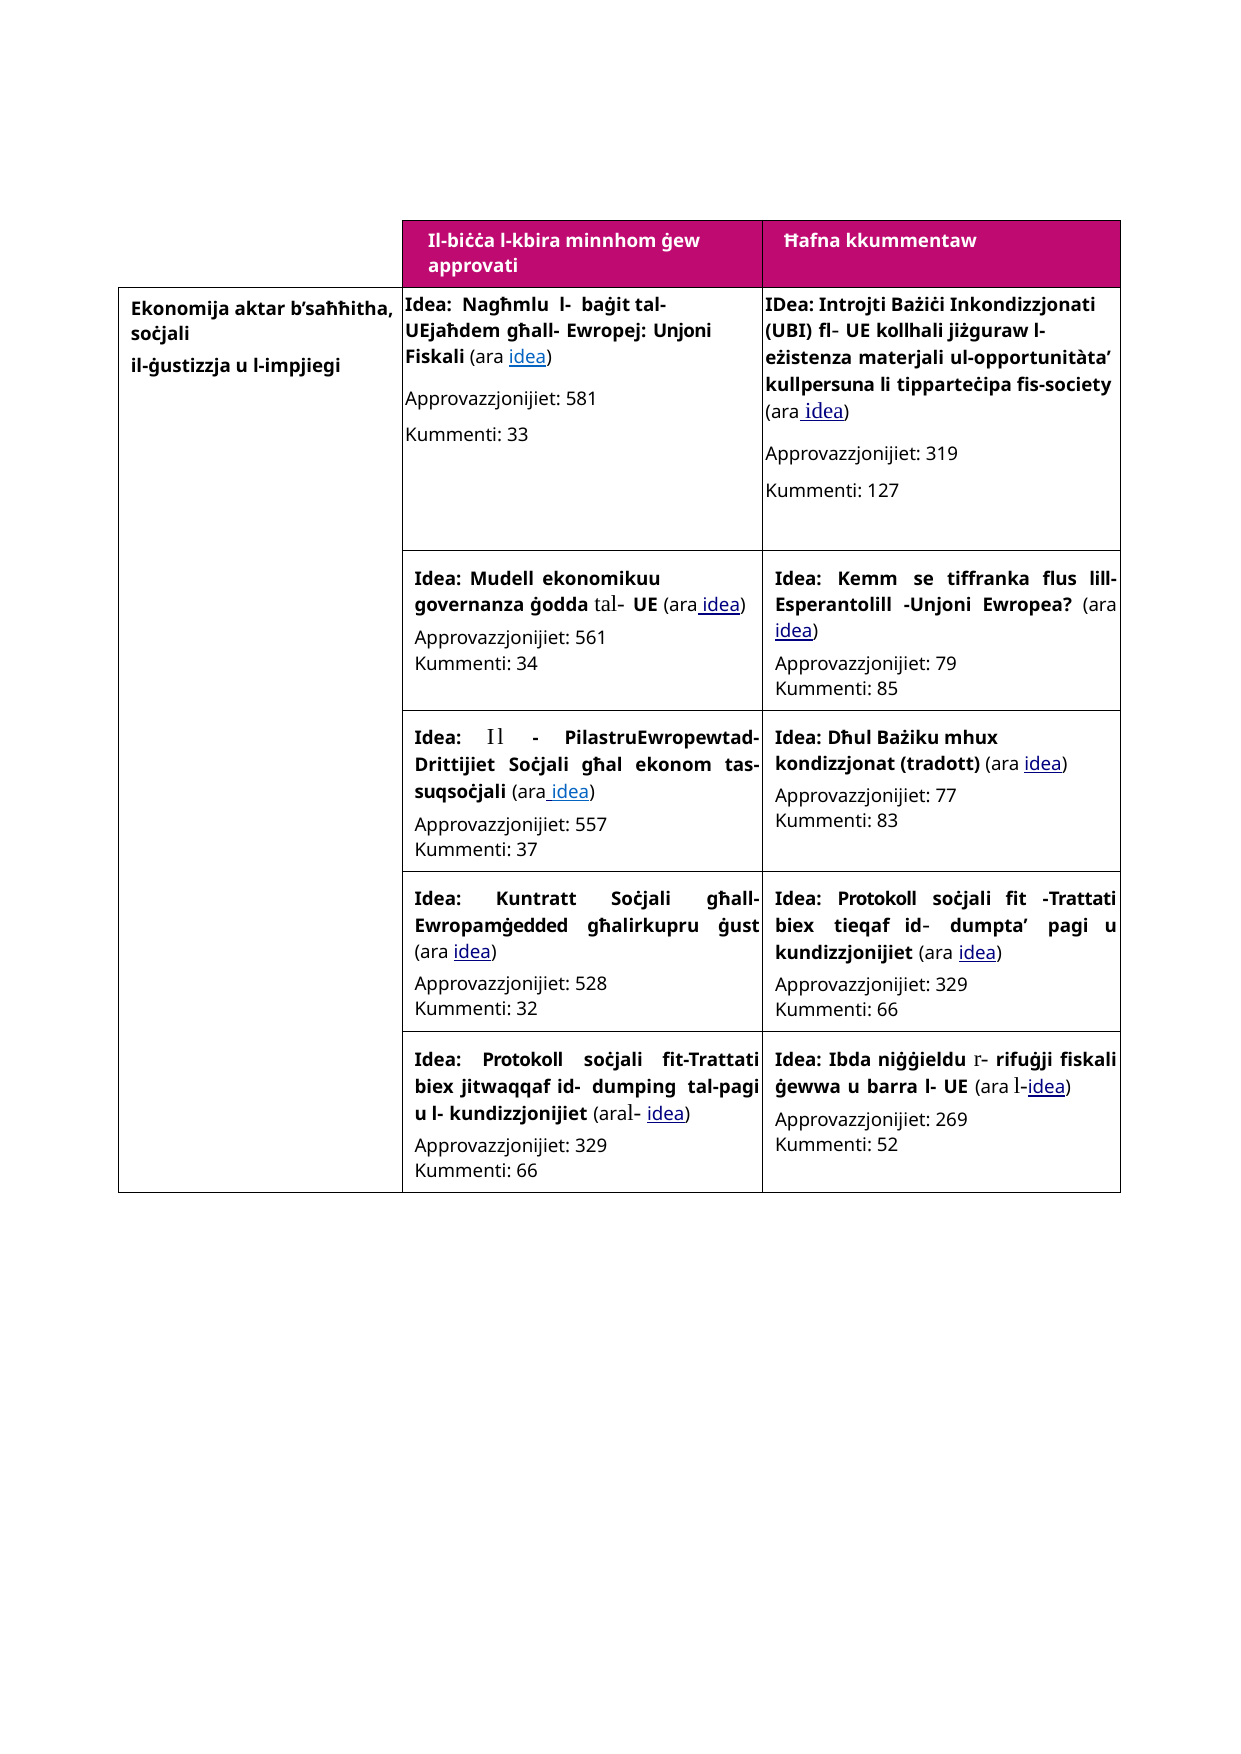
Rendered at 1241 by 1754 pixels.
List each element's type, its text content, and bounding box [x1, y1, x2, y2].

table_header Il-biċċa l-kbira minnhom ġew approvati [428, 221, 736, 287]
table_cell IDea: Introjti Bażiċi Inkondizzjonati (UBI) fl- UE kollhali jiżguraw l- eżistenza materjali ul-opportunitàta’ kullpersuna li tipparteċipa fis-society (ara idea) Approvazzjonijiet: 319 Kummenti: 127 [763, 288, 1120, 550]
table_cell Idea: Kuntratt Soċjali għall- Ewropamġedded għalirkupru ġust (ara idea) Approvazzjonijiet: 528 Kummenti: 32 [403, 872, 762, 1031]
table_header [403, 221, 428, 287]
table_cell Idea: Nagħmlu l- baġit tal- UEjaħdem għall- Ewropej: Unjoni Fiskali (ara idea) Approvazzjonijiet: 581 Kummenti: 33 [403, 288, 762, 550]
table_header [736, 221, 762, 287]
table_cell Idea: Mudell ekonomikuu governanza ġodda tal- UE (ara idea) Approvazzjonijiet: 561 Kummenti: 34 [403, 551, 762, 710]
table_cell Idea: Protokoll soċjali fit -Trattati biex tieqaf id- dumpta’ pagi u kundizzjonijiet (ara idea) Approvazzjonijiet: 329 Kummenti: 66 [763, 872, 1120, 1031]
table_cell Idea: Protokoll soċjali fit-Trattati biex jitwaqqaf id- dumping tal-pagi u l- kundizzjonijiet (aral- idea) Approvazzjonijiet: 329 Kummenti: 66 [403, 1032, 762, 1192]
table_cell Idea: Dħul Bażiku mhux kondizzjonat (tradott) (ara idea) Approvazzjonijiet: 77 Kummenti: 83 [763, 711, 1120, 871]
table_header [763, 221, 784, 287]
table_cell Idea: Il - PilastruEwropewtad-Drittijiet Soċjali għal ekonom tas-suqsoċjali (ara idea) Approvazzjonijiet: 557 Kummenti: 37 [403, 711, 762, 871]
table_header Ħafna kkummentaw [784, 221, 1094, 287]
table_cell Idea: Kemm se tiffranka flus lill-Esperantolill -Unjoni Ewropea? (ara idea) Approvazzjonijiet: 79 Kummenti: 85 [763, 551, 1120, 710]
table_cell Idea: Ibda niġġieldu r- rifuġji fiskali ġewwa u barra l- UE (ara l-idea) Approvazzjonijiet: 269 Kummenti: 52 [763, 1032, 1120, 1192]
table_cell Ekonomija aktar b’saħħitha, soċjali il-ġustizzja u l-impjiegi [119, 288, 402, 1192]
table_header [118, 220, 402, 287]
table_header [1094, 221, 1120, 287]
